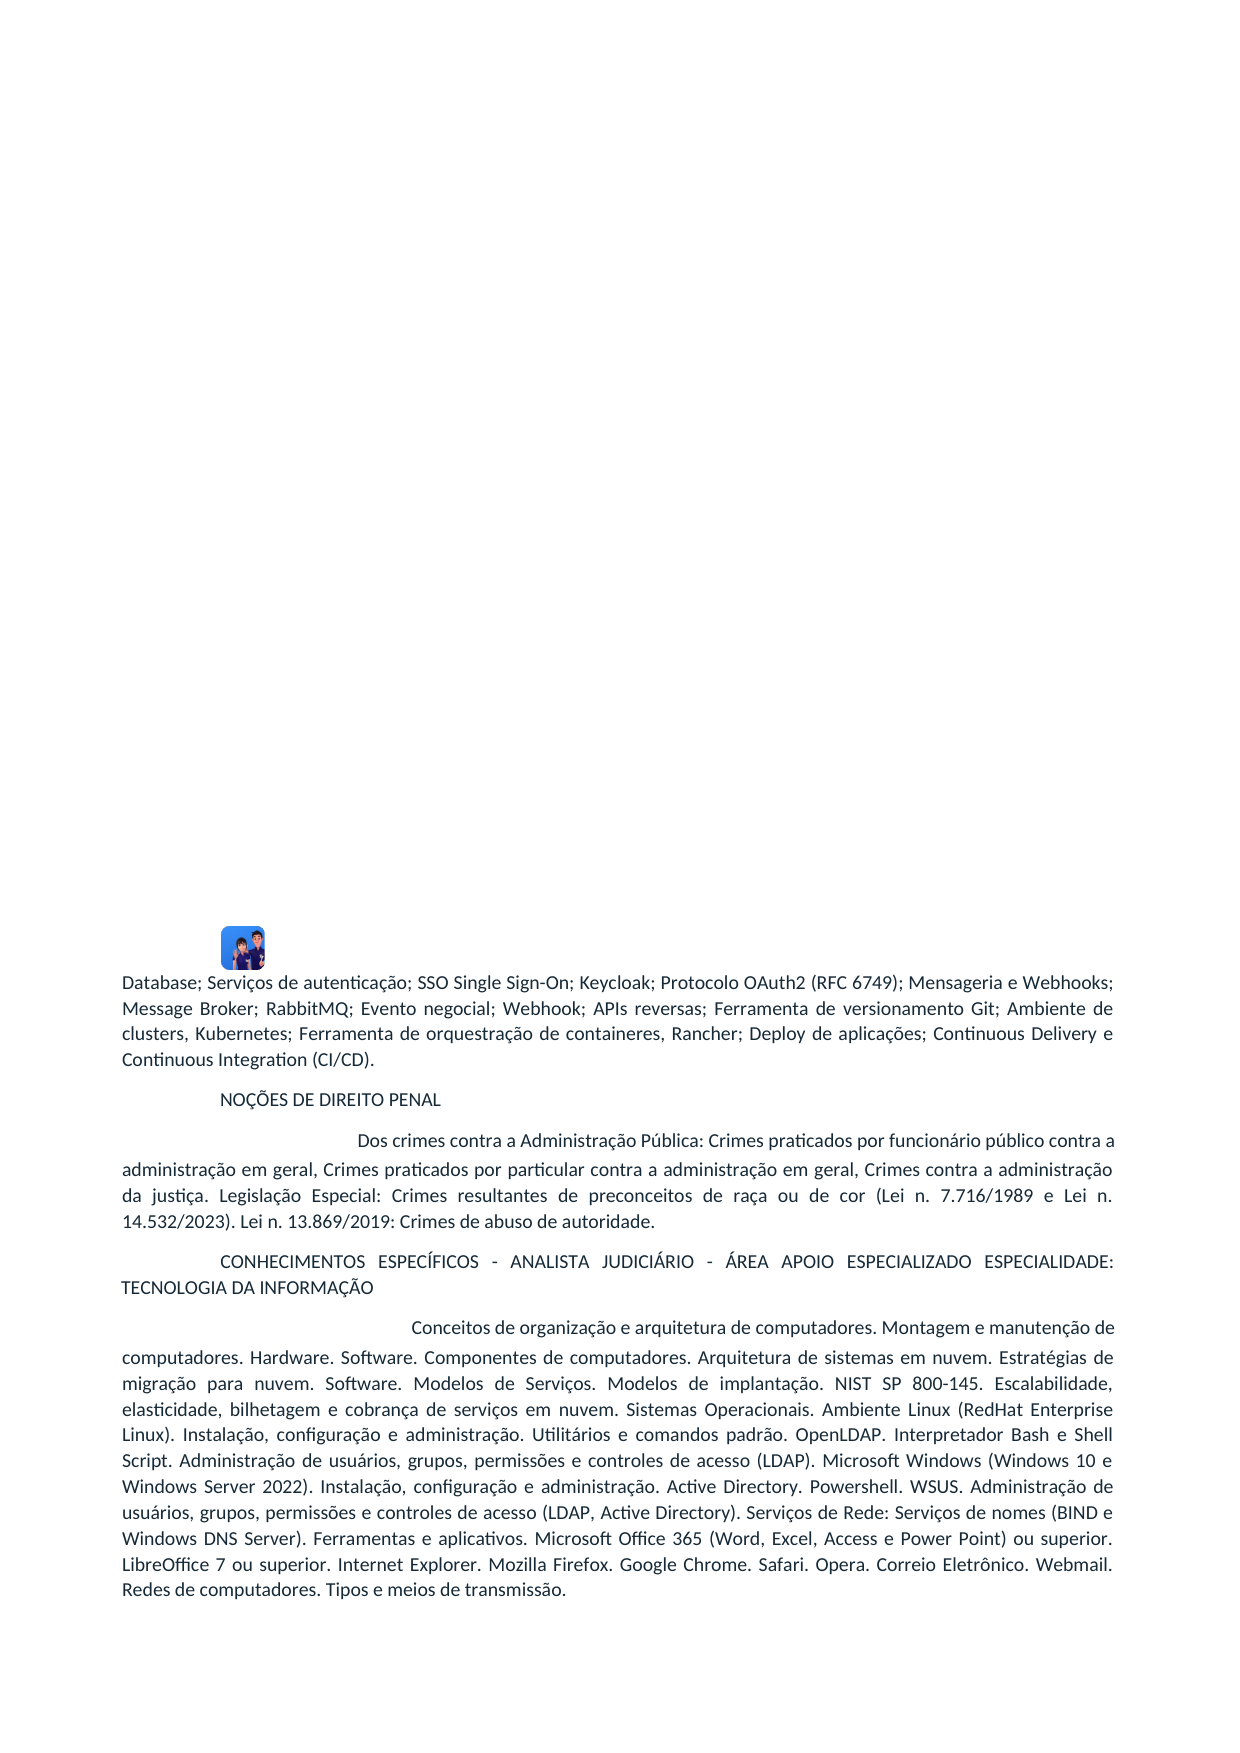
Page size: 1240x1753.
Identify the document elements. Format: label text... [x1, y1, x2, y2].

text NOÇÕES DE DIREITO PENAL [220, 1088, 1115, 1112]
text Conceitos de organização e arquitetura de computadores. Montagem e manutenção de [51, 1316, 1116, 1340]
text Dos crimes contra a Administração Pública: Crimes praticados por funcionário público contra a [51, 1128, 1116, 1152]
text Database; Serviços de autenticação; SSO Single Sign-On; Keycloak; Protocolo OAuth2 (RFC 6749); Mensageria e Webhooks; Message Broker; RabbitMQ; Evento negocial; Webhook; APIs reversas; Ferramenta de versionamento Git; Ambiente de clusters, Kubernetes; Ferramenta de orquestração de containeres, Rancher; Deploy de aplicações; Continuous Delivery e Continuous Integration (CI/CD). [122, 970, 1115, 1071]
text CONHECIMENTOS ESPECÍFICOS - ANALISTA JUDICIÁRIO - ÁREA APOIO ESPECIALIZADO ESPECIALIDADE: TECNOLOGIA DA INFORMAÇÃO [121, 1249, 1115, 1299]
text administração em geral, Crimes praticados por particular contra a administração em geral, Crimes contra a administração da justiça. Legislação Especial: Crimes resultantes de preconceitos de raça ou de cor (Lei n. 7.716/1989 e Lei n. 14.532/2023). Lei n. 13.869/2019: Crimes de abuso de autoridade. [122, 1157, 1115, 1233]
text computadores. Hardware. Software. Componentes de computadores. Arquitetura de sistemas em nuvem. Estratégias de migração para nuvem. Software. Modelos de Serviços. Modelos de implantação. NIST SP 800-145. Escalabilidade, elasticidade, bilhetagem e cobrança de serviços em nuvem. Sistemas Operacionais. Ambiente Linux (RedHat Enterprise Linux). Instalação, configuração e administração. Utilitários e comandos padrão. OpenLDAP. Interpretador Bash e Shell Script. Administração de usuários, grupos, permissões e controles de acesso (LDAP). Microsoft Windows (Windows 10 e Windows Server 2022). Instalação, configuração e administração. Active Directory. Powershell. WSUS. Administração de usuários, grupos, permissões e controles de acesso (LDAP, Active Directory). Serviços de Rede: Serviços de nomes (BIND e Windows DNS Server). Ferramentas e aplicativos. Microsoft Office 365 (Word, Excel, Access e Power Point) ou superior. LibreOffice 7 ou superior. Internet Explorer. Mozilla Firefox. Google Chrome. Safari. Opera. Correio Eletrônico. Webmail. Redes de computadores. Tipos e meios de transmissão. [122, 1345, 1115, 1602]
